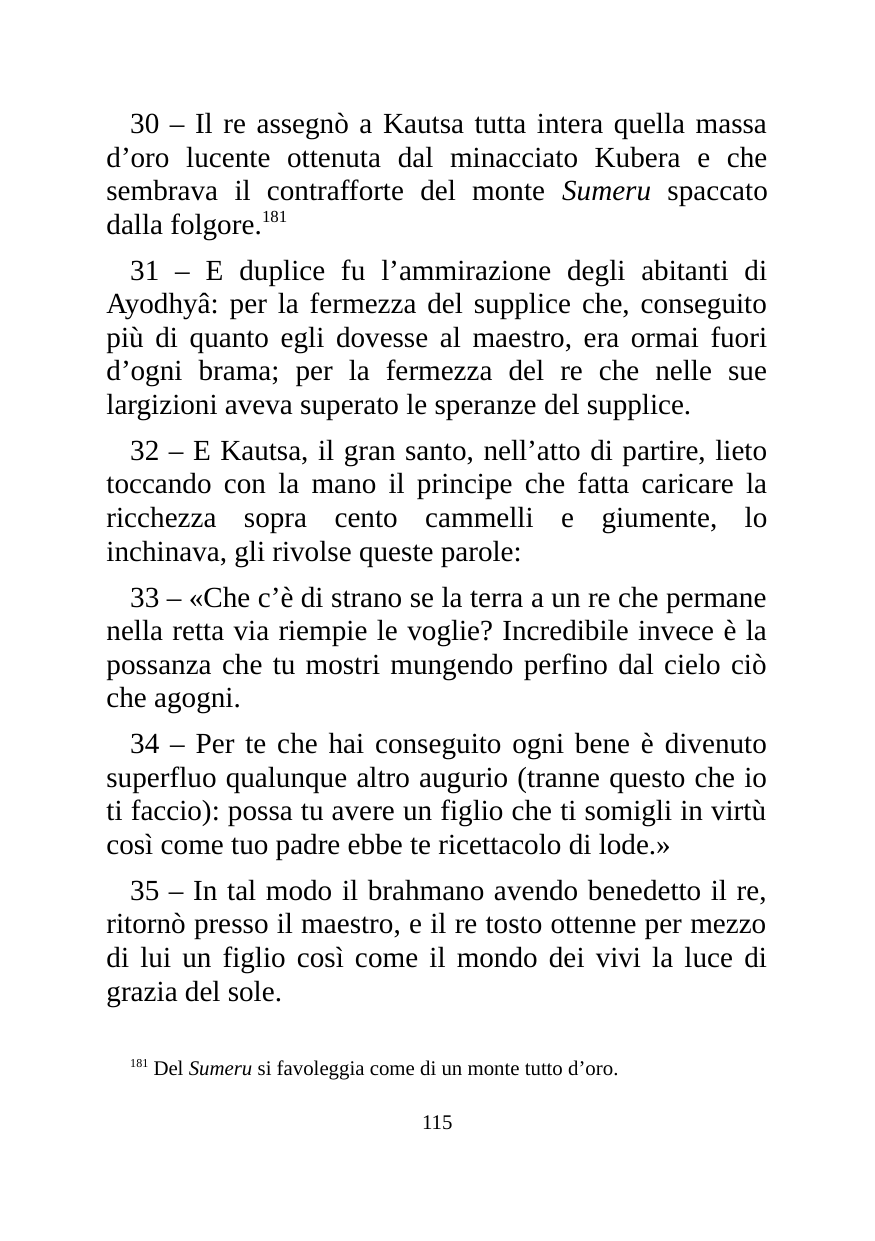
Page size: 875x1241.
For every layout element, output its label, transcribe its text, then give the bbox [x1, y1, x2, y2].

text Del Sumeru si favoleggia come di un monte tutto d’oro. [106, 1056, 768, 1080]
text 31 – E duplice fu l’ammirazione degli abitanti di Ayodhyâ: per la fermezza del supplice che, conseguito più di quanto egli dovesse al maestro, era ormai fuori d’ogni brama; per la fermezza del re che nelle sue largizioni aveva superato le speranze del supplice. [106, 253, 768, 421]
text 32 – E Kautsa, il gran santo, nell’atto di partire, lieto toccando con la mano il principe che fatta caricare la ricchezza sopra cento cammelli e giumente, lo inchinava, gli rivolse queste parole: [106, 433, 768, 567]
text 33 – «Che c’è di strano se la terra a un re che permane nella retta via riempie le voglie? Incredibile invece è la possanza che tu mostri mungendo perfino dal cielo ciò che agogni. [106, 580, 768, 714]
text 35 – In tal modo il brahmano avendo benedetto il re, ritornò presso il maestro, e il re tosto ottenne per mezzo di lui un figlio così come il mondo dei vivi la luce di grazia del sole. [106, 873, 768, 1007]
text 30 – Il re assegnò a Kautsa tutta intera quella massa d’oro lucente ottenuta dal minacciato Kubera e che sembrava il contrafforte del monte Sumeru spaccato dalla folgore. [106, 106, 768, 240]
text 34 – Per te che hai conseguito ogni bene è divenuto superfluo qualunque altro augurio (tranne questo che io ti faccio): possa tu avere un figlio che ti somigli in virtù così come tuo padre ebbe te ricettacolo di lode.» [106, 726, 768, 861]
